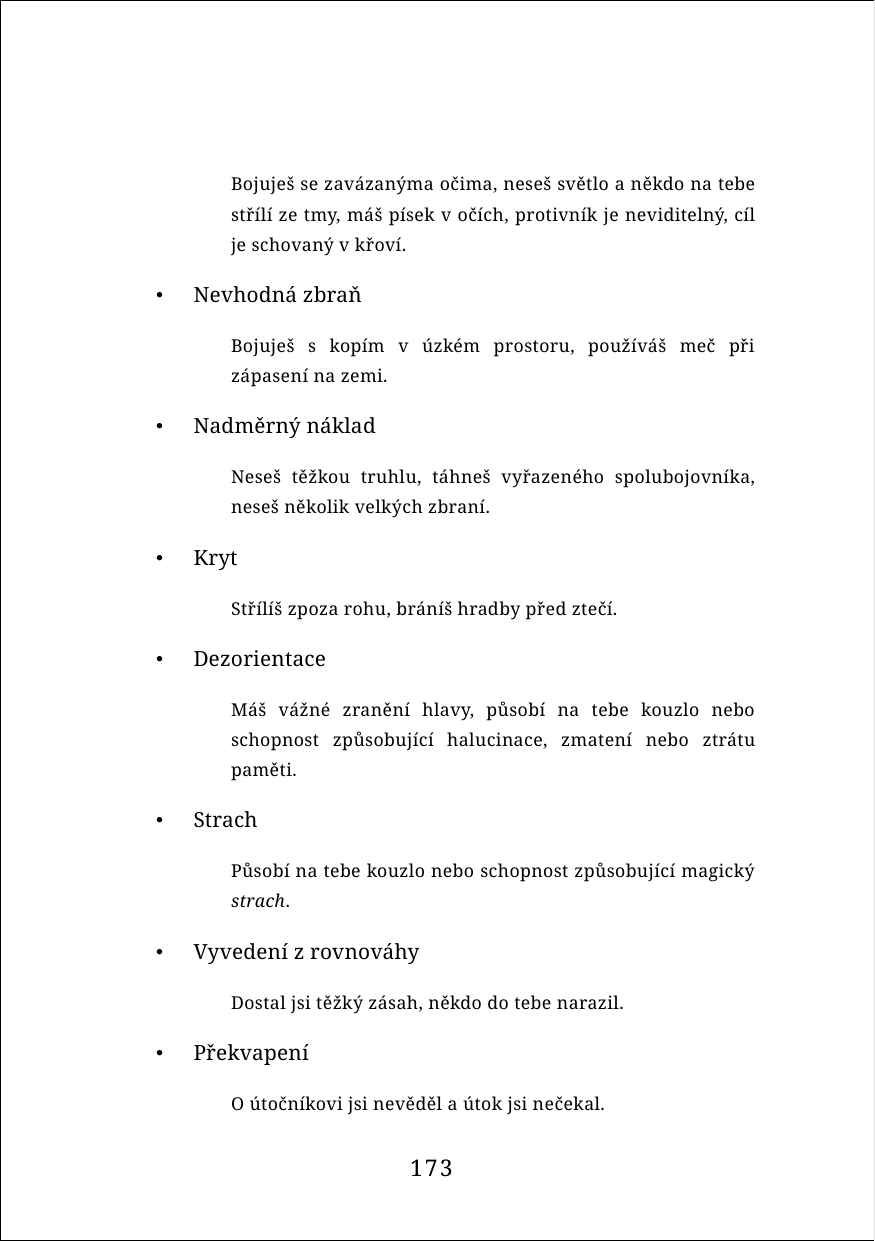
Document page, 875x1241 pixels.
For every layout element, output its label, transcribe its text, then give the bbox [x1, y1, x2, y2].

list Dostal jsi těžký zásah, někdo do tebe narazil. [193, 990, 756, 1014]
list Máš vážné zranění hlavy, působí na tebe kouzlo nebo schopnost způsobující halucinace, zmatení nebo ztrátu paměti. [193, 697, 756, 782]
list Dezorientace [156, 644, 756, 672]
list Působí na tebe kouzlo nebo schopnost způsobující magický strach. [193, 859, 756, 913]
list Střílíš zpoza rohu, bráníš hradby před ztečí. [193, 596, 756, 620]
list Nevhodná zbraň [156, 280, 756, 308]
list Neseš těžkou truhlu, táhneš vyřazeného spolubojovníka, neseš několik velkých zbraní. [193, 465, 756, 519]
list Vyvedení z rovnováhy [156, 937, 756, 965]
list Bojuješ se zavázanýma očima, neseš světlo a někdo na tebe střílí ze tmy, máš písek v očích, protivník je neviditelný, cíl je schovaný v křoví. [193, 172, 756, 256]
list Překvapení [156, 1038, 756, 1066]
list Bojuješ s kopím v úzkém prostoru, používáš meč při zápasení na zemi. [193, 333, 756, 388]
list Nadměrný náklad [156, 411, 756, 440]
list O útočníkovi jsi nevěděl a útok jsi nečekal. [193, 1091, 756, 1115]
list Strach [156, 806, 756, 834]
list Kryt [156, 543, 756, 571]
